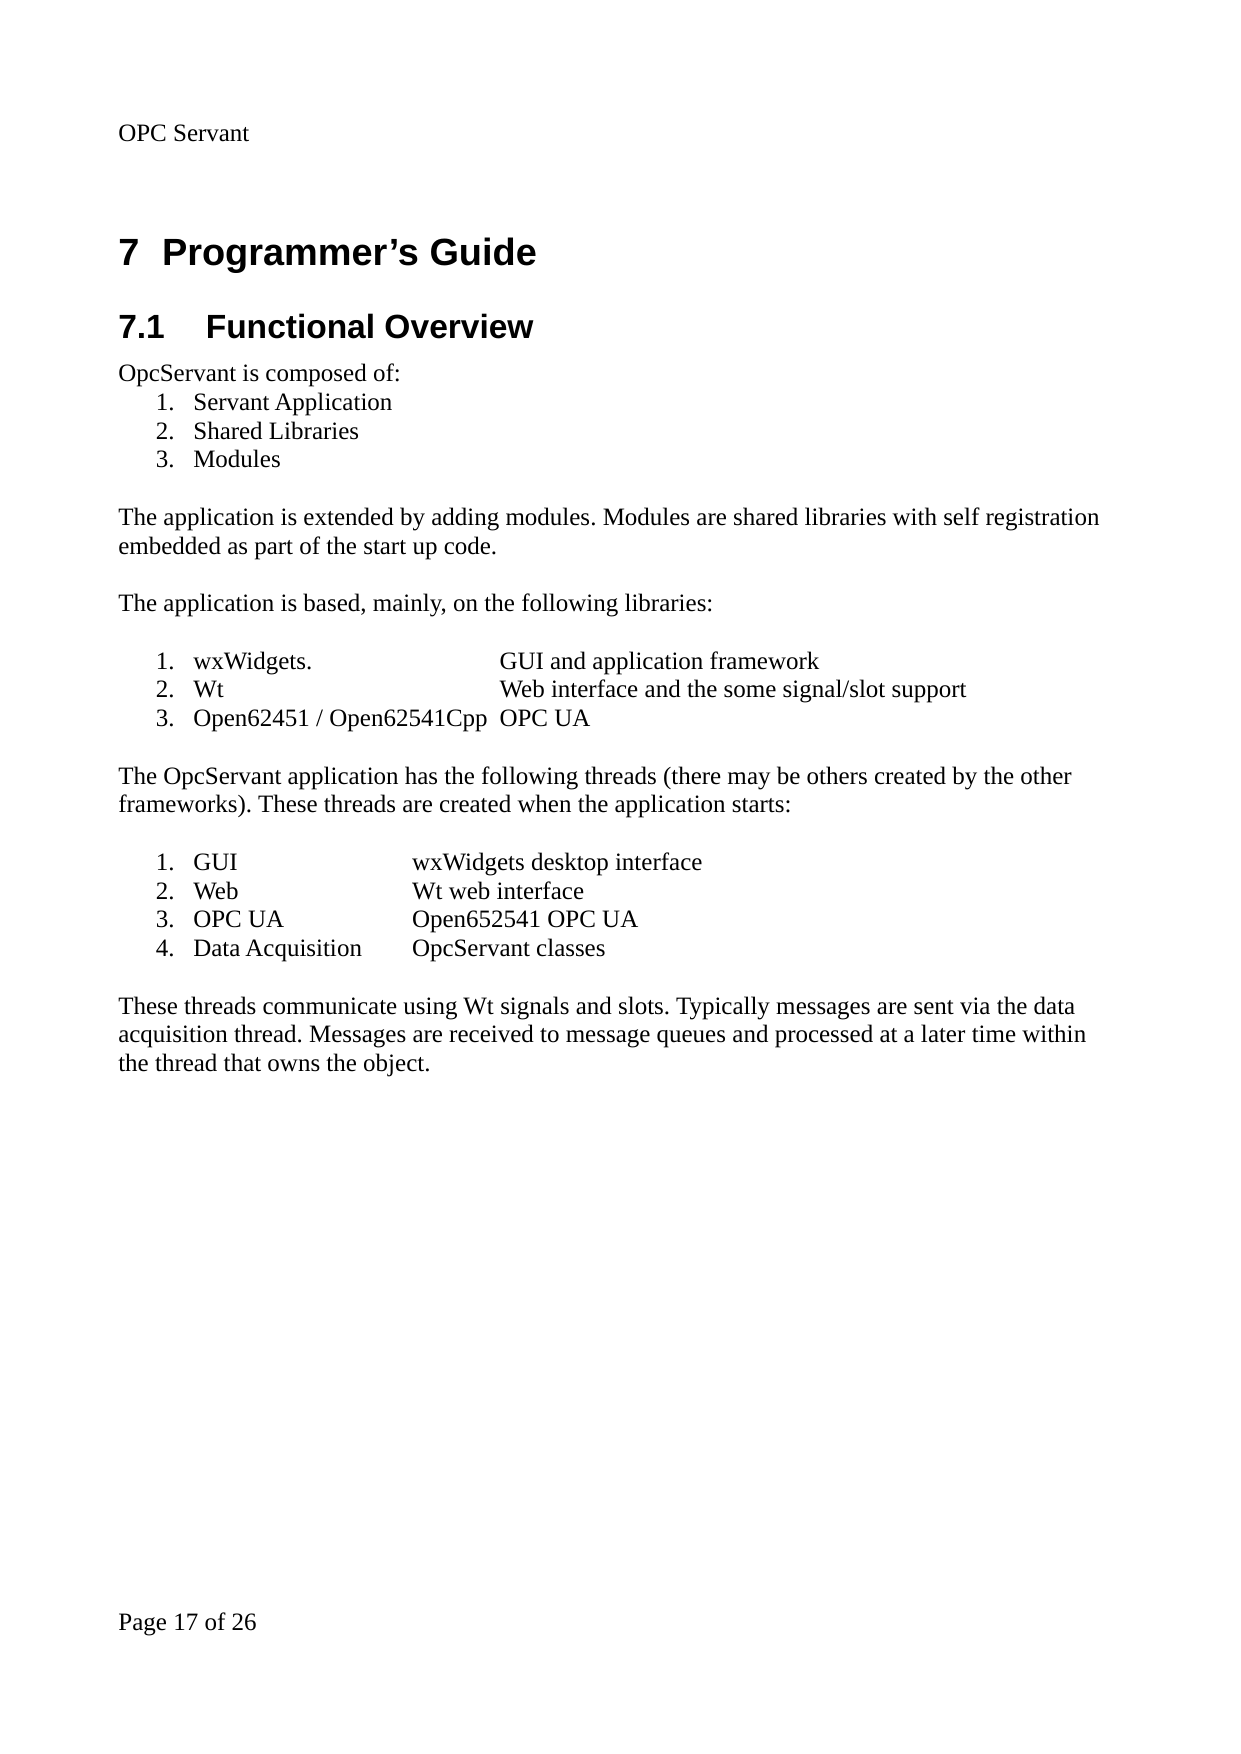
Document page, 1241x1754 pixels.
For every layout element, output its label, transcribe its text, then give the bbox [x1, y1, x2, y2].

list wxWidgets. GUI and application framework [156, 646, 1122, 674]
list Shared Libraries [156, 416, 1122, 444]
list Web Wt web interface [156, 876, 1122, 904]
list Modules [156, 444, 1122, 473]
text The application is based, mainly, on the following libraries: [118, 588, 1122, 617]
list Data Acquisition OpcServant classes [156, 933, 1122, 962]
list Servant Application [156, 387, 1122, 416]
list GUI wxWidgets desktop interface [156, 847, 1122, 876]
list OPC UA Open652541 OPC UA [156, 904, 1122, 933]
list Wt Web interface and the some signal/slot support [156, 674, 1122, 703]
list Open62451 / Open62541Cpp OPC UA [156, 703, 1122, 732]
text The OpcServant application has the following threads (there may be others created by the other frameworks). These threads are created when the application starts: [118, 761, 1122, 818]
subtitle Programmer’s Guide [118, 230, 1122, 274]
text These threads communicate using Wt signals and slots. Typically messages are sent via the data acquisition thread. Messages are received to message queues and processed at a later time within the thread that owns the object. [118, 991, 1122, 1077]
text The application is extended by adding modules. Modules are shared libraries with self registration embedded as part of the start up code. [118, 502, 1122, 559]
subtitle Functional Overview [118, 307, 1122, 346]
text OpcServant is composed of: [118, 358, 1122, 387]
